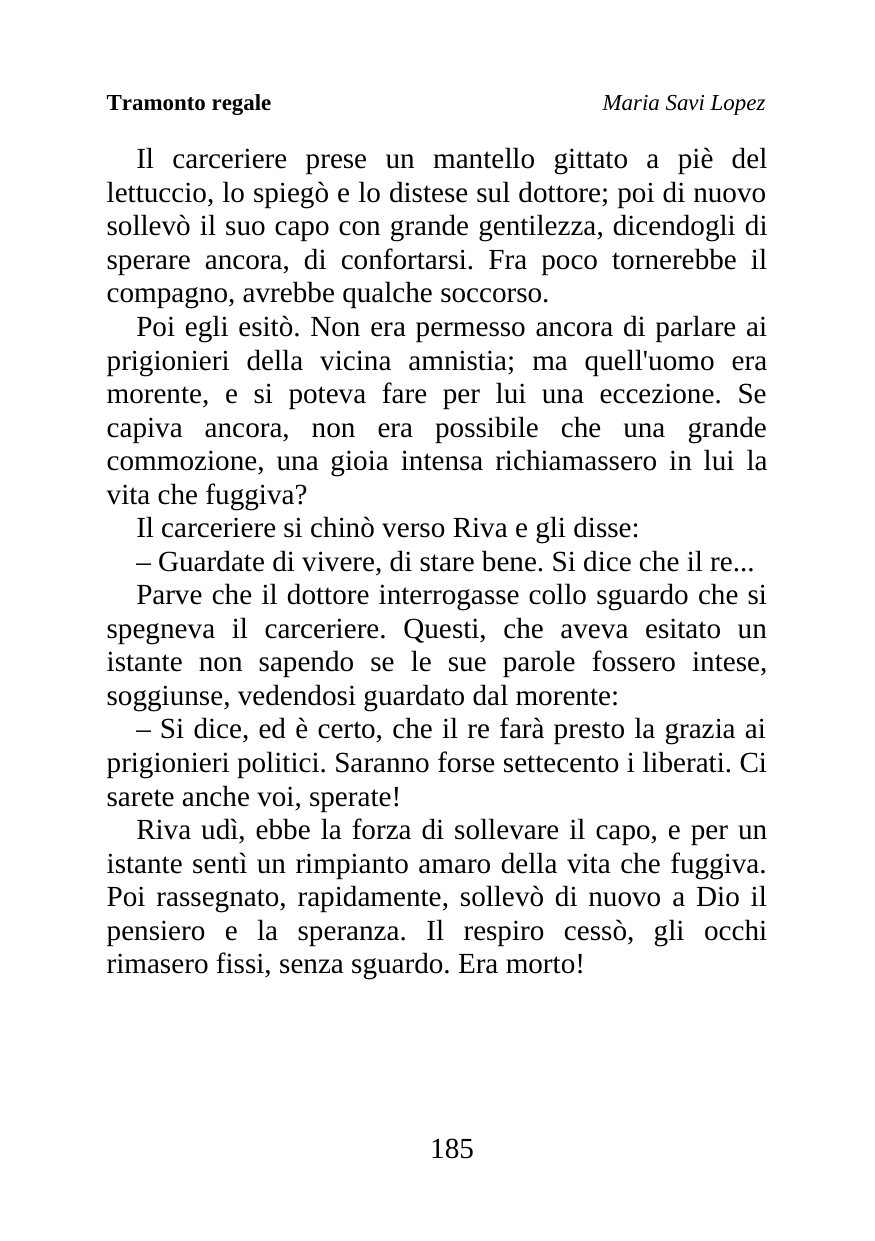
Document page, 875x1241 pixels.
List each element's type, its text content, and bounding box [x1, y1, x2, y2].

text Riva udì, ebbe la forza di sollevare il capo, e per un istante sentì un rimpianto amaro della vita che fuggiva. Poi rassegnato, rapidamente, sollevò di nuovo a Dio il pensiero e la speranza. Il respiro cessò, gli occhi rimasero fissi, senza sguardo. Era morto! [106, 812, 768, 980]
text Parve che il dottore interrogasse collo sguardo che si spegneva il carceriere. Questi, che aveva esitato un istante non sapendo se le sue parole fossero intese, soggiunse, vedendosi guardato dal morente: [106, 577, 768, 712]
text Il carceriere prese un mantello gittato a piè del lettuccio, lo spiegò e lo distese sul dottore; poi di nuovo sollevò il suo capo con grande gentilezza, dicendogli di sperare ancora, di confortarsi. Fra poco tornerebbe il compagno, avrebbe qualche soccorso. [106, 141, 768, 309]
text Poi egli esitò. Non era permesso ancora di parlare ai prigionieri della vicina amnistia; ma quell'uomo era morente, e si poteva fare per lui una eccezione. Se capiva ancora, non era possibile che una grande commozione, una gioia intensa richiamassero in lui la vita che fuggiva? [106, 309, 768, 510]
text – Si dice, ed è certo, che il re farà presto la grazia ai prigionieri politici. Saranno forse settecento i liberati. Ci sarete anche voi, sperate! [106, 712, 768, 812]
text Il carceriere si chinò verso Riva e gli disse: [106, 510, 768, 544]
text – Guardate di vivere, di stare bene. Si dice che il re... [106, 544, 768, 577]
